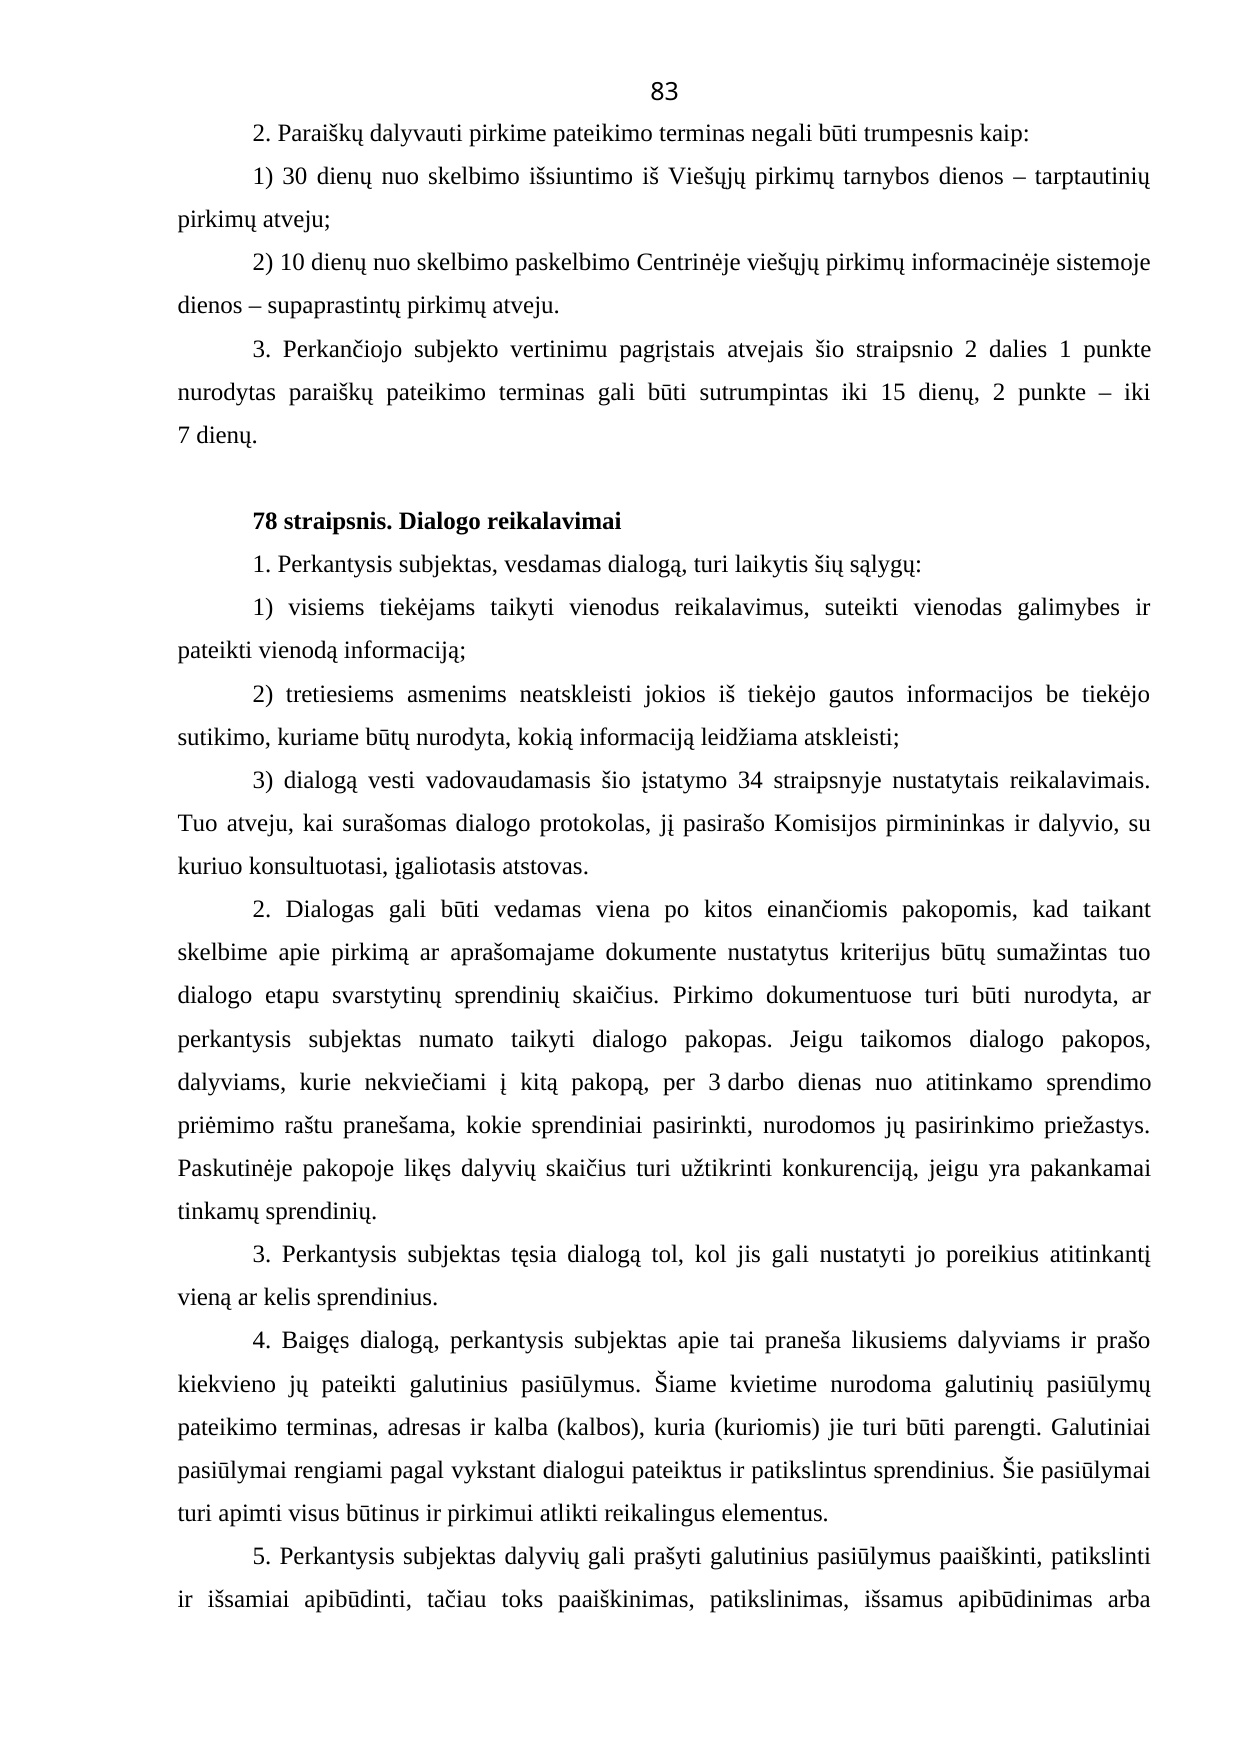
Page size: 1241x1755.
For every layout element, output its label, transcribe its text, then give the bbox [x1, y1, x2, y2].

subtitle 1) visiems tiekėjams taikyti vienodus reikalavimus, suteikti vienodas galimybes ir pateikti vienodą informaciją; [177, 592, 1152, 664]
text 2. Paraiškų dalyvauti pirkime pateikimo terminas negali būti trumpesnis kaip: [177, 118, 1152, 147]
subtitle 1. Perkantysis subjektas, vesdamas dialogą, turi laikytis šių sąlygų: [177, 549, 1152, 578]
text 3. Perkančiojo subjekto vertinimu pagrįstais atvejais šio straipsnio 2 dalies 1 punkte nurodytas paraiškų pateikimo terminas gali būti sutrumpintas iki 15 dienų, 2 punkte – iki 7 dienų. [177, 334, 1152, 449]
text 5. Perkantysis subjektas dalyvių gali prašyti galutinius pasiūlymus paaiškinti, patikslinti ir išsamiai apibūdinti, tačiau toks paaiškinimas, patikslinimas, išsamus apibūdinimas arba [177, 1541, 1152, 1613]
text 78 straipsnis. Dialogo reikalavimai [177, 506, 1152, 535]
text 2) 10 dienų nuo skelbimo paskelbimo Centrinėje viešųjų pirkimų informacinėje sistemoje dienos – supaprastintų pirkimų atveju. [177, 247, 1152, 319]
text 1) 30 dienų nuo skelbimo išsiuntimo iš Viešųjų pirkimų tarnybos dienos – tarptautinių pirkimų atveju; [177, 161, 1152, 233]
text 3. Perkantysis subjektas tęsia dialogą tol, kol jis gali nustatyti jo poreikius atitinkantį vieną ar kelis sprendinius. [177, 1239, 1152, 1311]
text 2. Dialogas gali būti vedamas viena po kitos einančiomis pakopomis, kad taikant skelbime apie pirkimą ar aprašomajame dokumente nustatytus kriterijus būtų sumažintas tuo dialogo etapu svarstytinų sprendinių skaičius. Pirkimo dokumentuose turi būti nurodyta, ar perkantysis subjektas numato taikyti dialogo pakopas. Jeigu taikomos dialogo pakopos, dalyviams, kurie nekviečiami į kitą pakopą, per 3 darbo dienas nuo atitinkamo sprendimo priėmimo raštu pranešama, kokie sprendiniai pasirinkti, nurodomos jų pasirinkimo priežastys. Paskutinėje pakopoje likęs dalyvių skaičius turi užtikrinti konkurenciją, jeigu yra pakankamai tinkamų sprendinių. [177, 894, 1152, 1225]
subtitle 3) dialogą vesti vadovaudamasis šio įstatymo 34 straipsnyje nustatytais reikalavimais. Tuo atveju, kai surašomas dialogo protokolas, jį pasirašo Komisijos pirmininkas ir dalyvio, su kuriuo konsultuotasi, įgaliotasis atstovas. [177, 765, 1152, 880]
text 4. Baigęs dialogą, perkantysis subjektas apie tai praneša likusiems dalyviams ir prašo kiekvieno jų pateikti galutinius pasiūlymus. Šiame kvietime nurodoma galutinių pasiūlymų pateikimo terminas, adresas ir kalba (kalbos), kuria (kuriomis) jie turi būti parengti. Galutiniai pasiūlymai rengiami pagal vykstant dialogui pateiktus ir patikslintus sprendinius. Šie pasiūlymai turi apimti visus būtinus ir pirkimui atlikti reikalingus elementus. [177, 1326, 1152, 1527]
subtitle 2) tretiesiems asmenims neatskleisti jokios iš tiekėjo gautos informacijos be tiekėjo sutikimo, kuriame būtų nurodyta, kokią informaciją leidžiama atskleisti; [177, 679, 1152, 751]
